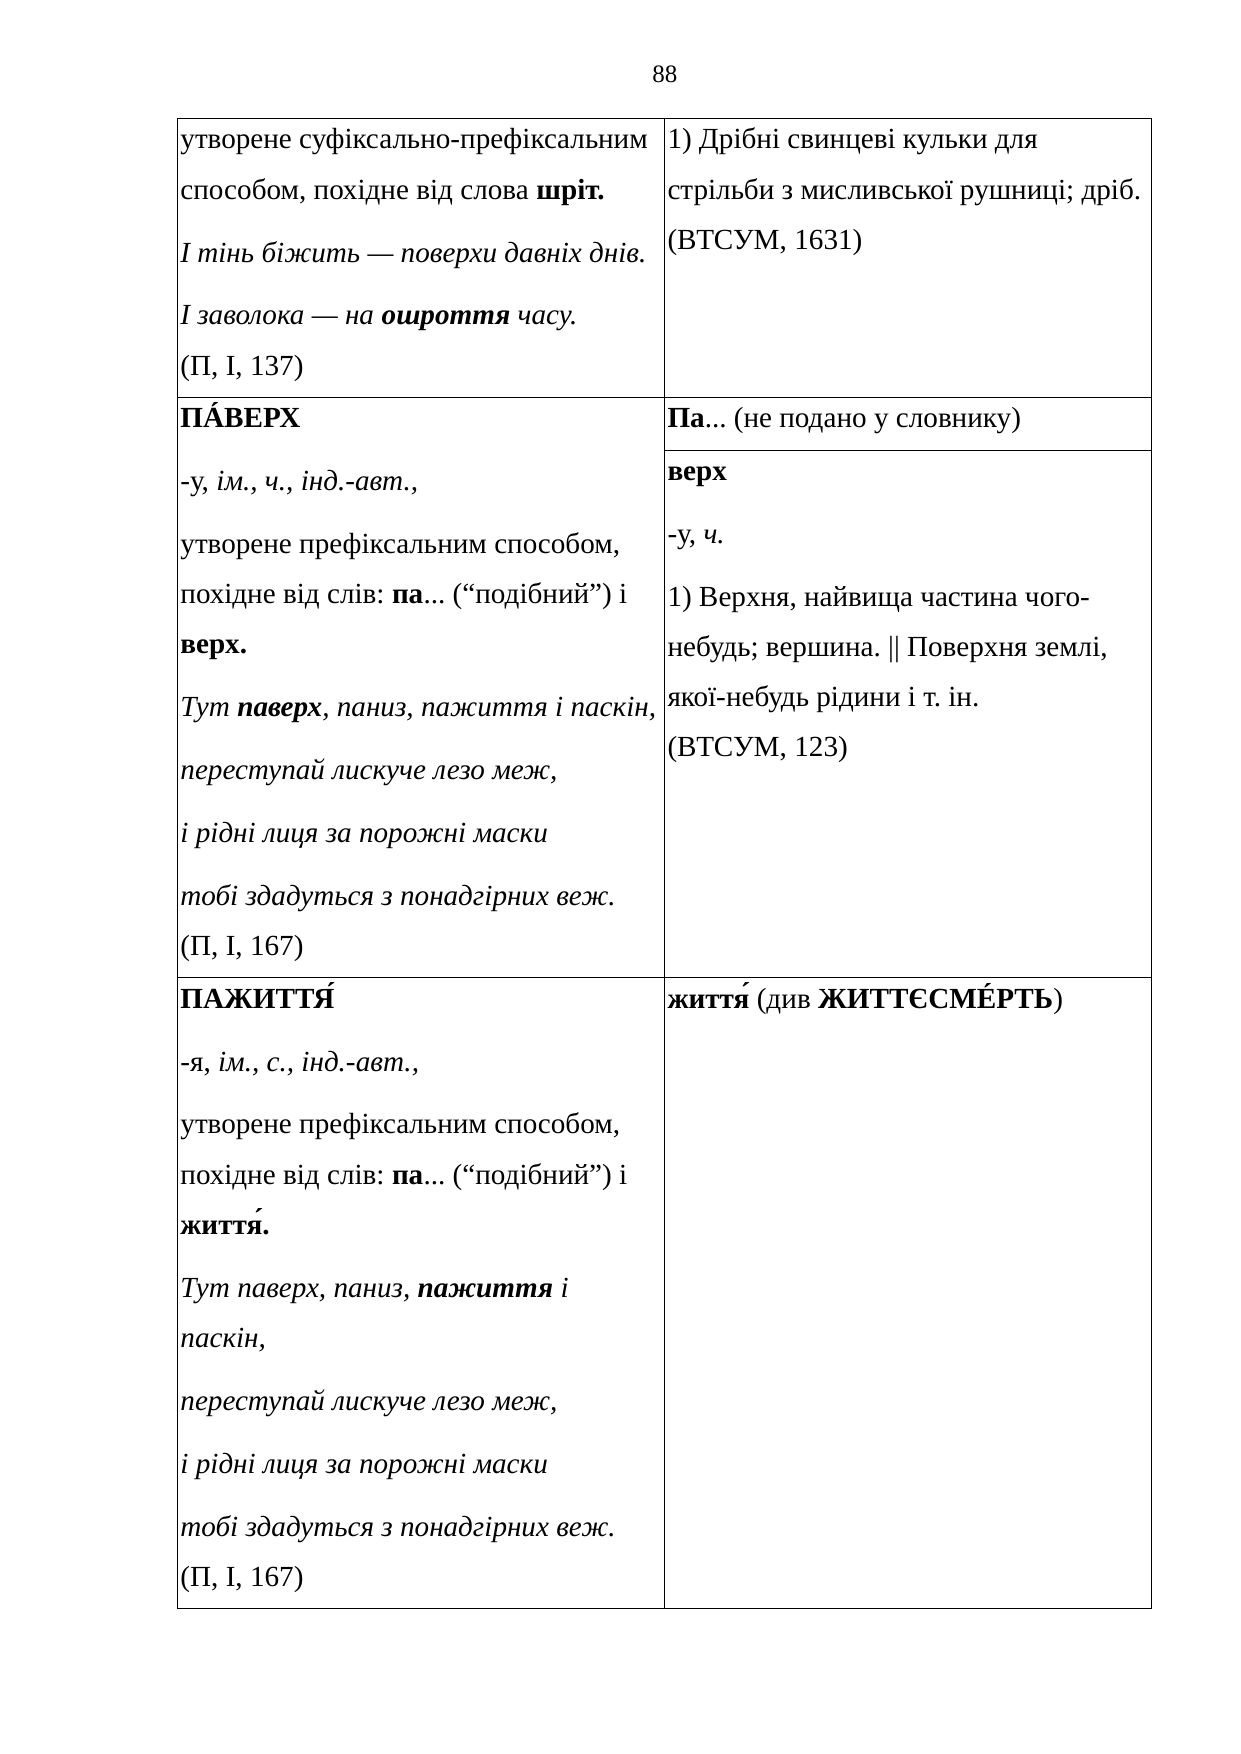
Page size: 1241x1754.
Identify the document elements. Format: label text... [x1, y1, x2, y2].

table_cell життя́ (див ЖИТТЄСМÉРТЬ) [665, 978, 1151, 1608]
table_cell ПÁВЕРХ -у, ім., ч., інд.-авт., утворене префіксальним способом, похідне від слів: па... (“подібний”) і верх. Тут паверх, паниз, пажиття і паскін, переступай лискуче лезо меж, і рідні лиця за порожні маски тобі здадуться з понадгірних веж. (П, І, 167) [178, 398, 664, 977]
table_cell утворене суфіксально-префіксальним способом, похідне від слова шріт. І тінь біжить — поверхи давніх днів. І заволока — на ошроття часу. (П, І, 137) [178, 119, 664, 397]
table_cell ПАЖИТТЯ́ -я, ім., с., інд.-авт., утворене префіксальним способом, похідне від слів: па... (“подібний”) і життя́. Тут паверх, паниз, пажиття і паскін, переступай лискуче лезо меж, і рідні лиця за порожні маски тобі здадуться з понадгірних веж. (П, І, 167) [178, 978, 664, 1608]
table_cell 1) Дрібні свинцеві кульки для стрільби з мисливської рушниці; дріб. (ВТСУМ, 1631) [665, 119, 1151, 397]
table_cell Па... (не подано у словнику) [665, 398, 1151, 449]
table_cell верх -у, ч. 1) Верхня, найвища частина чого-небудь; вершина. || Поверхня землі, якої-небудь рідини і т. ін. (ВТСУМ, 123) [665, 451, 1151, 977]
